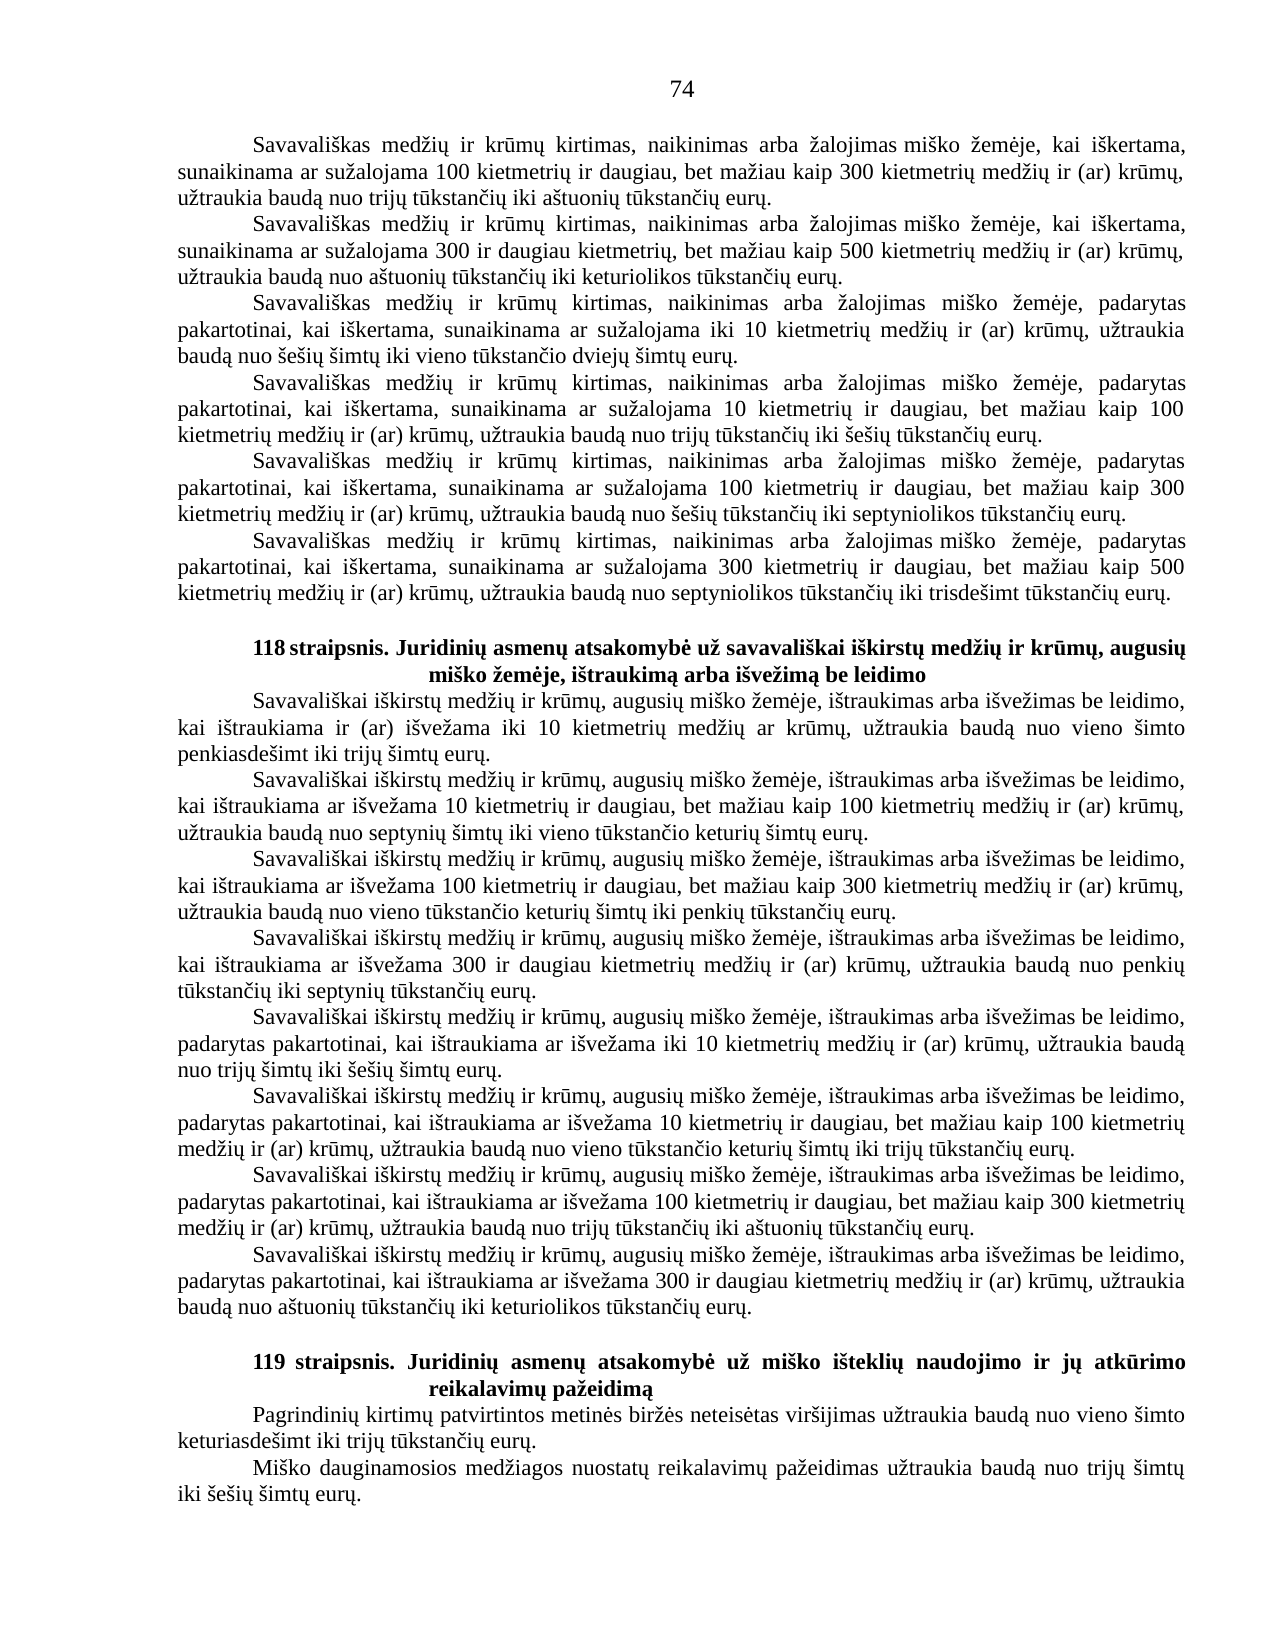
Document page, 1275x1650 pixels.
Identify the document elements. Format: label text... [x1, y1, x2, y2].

text Savavališkas medžių ir krūmų kirtimas, naikinimas arba žalojimas miško žemėje, padarytas pakartotinai, kai iškertama, sunaikinama ar sužalojama iki 10 kietmetrių medžių ir (ar) krūmų, užtraukia baudą nuo šešių šimtų iki vieno tūkstančio dviejų šimtų eurų. [177, 289, 1186, 368]
text Savavališkai iškirstų medžių ir krūmų, augusių miško žemėje, ištraukimas arba išvežimas be leidimo, padarytas pakartotinai, kai ištraukiama ar išvežama 100 kietmetrių ir daugiau, bet mažiau kaip 300 kietmetrių medžių ir (ar) krūmų, užtraukia baudą nuo trijų tūkstančių iki aštuonių tūkstančių eurų. [177, 1162, 1186, 1241]
text Savavališkai iškirstų medžių ir krūmų, augusių miško žemėje, ištraukimas arba išvežimas be leidimo, padarytas pakartotinai, kai ištraukiama ar išvežama 300 ir daugiau kietmetrių medžių ir (ar) krūmų, užtraukia baudą nuo aštuonių tūkstančių iki keturiolikos tūkstančių eurų. [177, 1241, 1186, 1320]
text Savavališkai iškirstų medžių ir krūmų, augusių miško žemėje, ištraukimas arba išvežimas be leidimo, kai ištraukiama ar išvežama 10 kietmetrių ir daugiau, bet mažiau kaip 100 kietmetrių medžių ir (ar) krūmų, užtraukia baudą nuo septynių šimtų iki vieno tūkstančio keturių šimtų eurų. [177, 766, 1186, 845]
text Miško dauginamosios medžiagos nuostatų reikalavimų pažeidimas užtraukia baudą nuo trijų šimtų iki šešių šimtų eurų. [177, 1454, 1186, 1507]
text Savavališkas medžių ir krūmų kirtimas, naikinimas arba žalojimas miško žemėje, padarytas pakartotinai, kai iškertama, sunaikinama ar sužalojama 10 kietmetrių ir daugiau, bet mažiau kaip 100 kietmetrių medžių ir (ar) krūmų, užtraukia baudą nuo trijų tūkstančių iki šešių tūkstančių eurų. [177, 368, 1186, 448]
text Savavališkas medžių ir krūmų kirtimas, naikinimas arba žalojimas miško žemėje, kai iškertama, sunaikinama ar sužalojama 100 kietmetrių ir daugiau, bet mažiau kaip 300 kietmetrių medžių ir (ar) krūmų, užtraukia baudą nuo trijų tūkstančių iki aštuonių tūkstančių eurų. [177, 131, 1186, 210]
text Savavališkai iškirstų medžių ir krūmų, augusių miško žemėje, ištraukimas arba išvežimas be leidimo, padarytas pakartotinai, kai ištraukiama ar išvežama 10 kietmetrių ir daugiau, bet mažiau kaip 100 kietmetrių medžių ir (ar) krūmų, užtraukia baudą nuo vieno tūkstančio keturių šimtų iki trijų tūkstančių eurų. [177, 1082, 1186, 1162]
text 119 straipsnis. Juridinių asmenų atsakomybė už miško išteklių naudojimo ir jų atkūrimo reikalavimų pažeidimą [252, 1348, 1186, 1401]
text Pagrindinių kirtimų patvirtintos metinės biržės neteisėtas viršijimas užtraukia baudą nuo vieno šimto keturiasdešimt iki trijų tūkstančių eurų. [177, 1401, 1186, 1454]
text Savavališkai iškirstų medžių ir krūmų, augusių miško žemėje, ištraukimas arba išvežimas be leidimo, kai ištraukiama ir (ar) išvežama iki 10 kietmetrių medžių ar krūmų, užtraukia baudą nuo vieno šimto penkiasdešimt iki trijų šimtų eurų. [177, 687, 1186, 766]
text Savavališkai iškirstų medžių ir krūmų, augusių miško žemėje, ištraukimas arba išvežimas be leidimo, kai ištraukiama ar išvežama 100 kietmetrių ir daugiau, bet mažiau kaip 300 kietmetrių medžių ir (ar) krūmų, užtraukia baudą nuo vieno tūkstančio keturių šimtų iki penkių tūkstančių eurų. [177, 845, 1186, 924]
text Savavališkas medžių ir krūmų kirtimas, naikinimas arba žalojimas miško žemėje, padarytas pakartotinai, kai iškertama, sunaikinama ar sužalojama 100 kietmetrių ir daugiau, bet mažiau kaip 300 kietmetrių medžių ir (ar) krūmų, užtraukia baudą nuo šešių tūkstančių iki septyniolikos tūkstančių eurų. [177, 448, 1186, 527]
text Savavališkas medžių ir krūmų kirtimas, naikinimas arba žalojimas miško žemėje, kai iškertama, sunaikinama ar sužalojama 300 ir daugiau kietmetrių, bet mažiau kaip 500 kietmetrių medžių ir (ar) krūmų, užtraukia baudą nuo aštuonių tūkstančių iki keturiolikos tūkstančių eurų. [177, 210, 1186, 289]
text 118 straipsnis. Juridinių asmenų atsakomybė už savavališkai iškirstų medžių ir krūmų, augusių miško žemėje, ištraukimą arba išvežimą be leidimo [252, 634, 1186, 687]
text Savavališkai iškirstų medžių ir krūmų, augusių miško žemėje, ištraukimas arba išvežimas be leidimo, kai ištraukiama ar išvežama 300 ir daugiau kietmetrių medžių ir (ar) krūmų, užtraukia baudą nuo penkių tūkstančių iki septynių tūkstančių eurų. [177, 924, 1186, 1003]
text Savavališkas medžių ir krūmų kirtimas, naikinimas arba žalojimas miško žemėje, padarytas pakartotinai, kai iškertama, sunaikinama ar sužalojama 300 kietmetrių ir daugiau, bet mažiau kaip 500 kietmetrių medžių ir (ar) krūmų, užtraukia baudą nuo septyniolikos tūkstančių iki trisdešimt tūkstančių eurų. [177, 527, 1186, 606]
text Savavališkai iškirstų medžių ir krūmų, augusių miško žemėje, ištraukimas arba išvežimas be leidimo, padarytas pakartotinai, kai ištraukiama ar išvežama iki 10 kietmetrių medžių ir (ar) krūmų, užtraukia baudą nuo trijų šimtų iki šešių šimtų eurų. [177, 1003, 1186, 1082]
